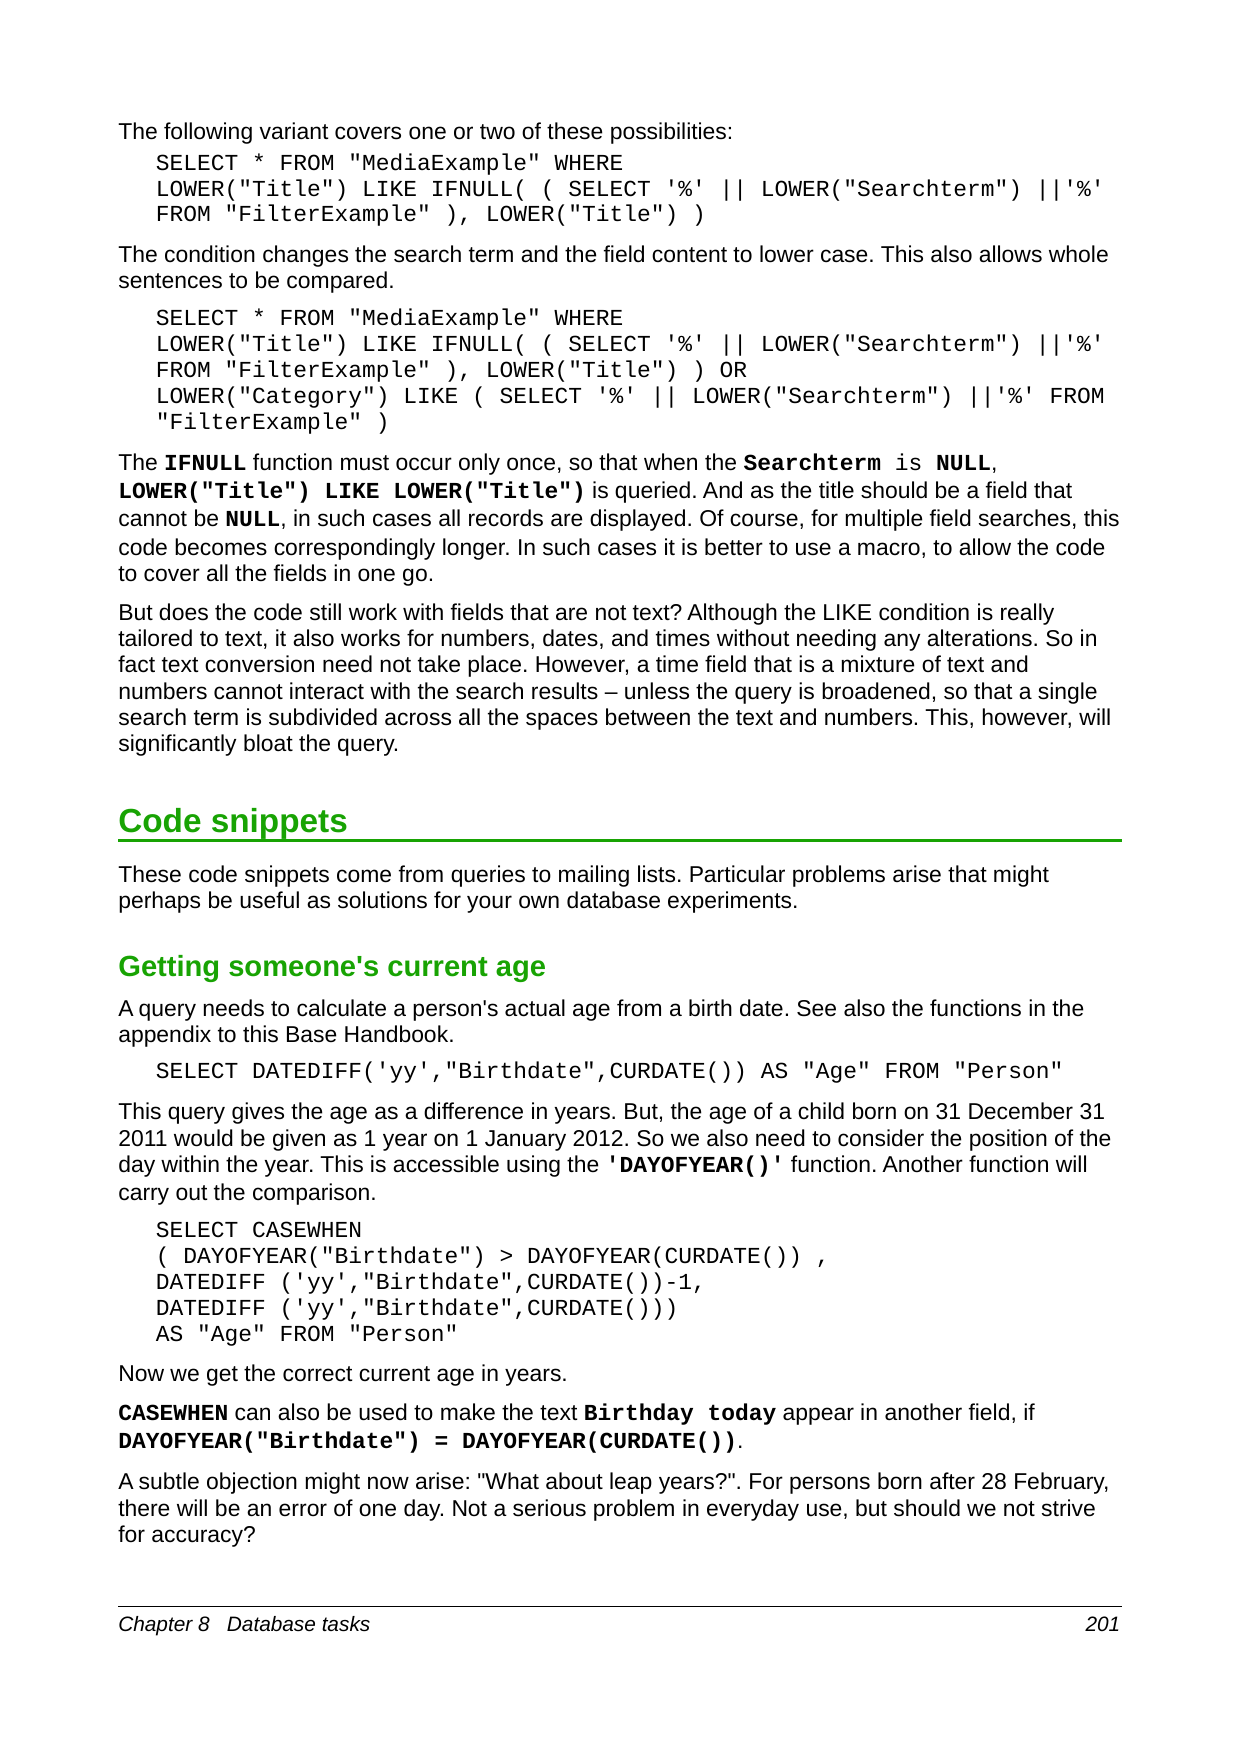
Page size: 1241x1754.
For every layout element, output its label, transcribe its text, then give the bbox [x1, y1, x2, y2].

text LOWER("Title") LIKE IFNULL( ( SELECT '%' || LOWER("Searchterm") ||'%' FROM "FilterExample" ), LOWER("Title") ) [156, 177, 1122, 229]
list The following variant covers one or two of these possibilities: [118, 118, 1122, 144]
text DATEDIFF ('yy',"Birthdate",CURDATE())-1, [156, 1270, 1122, 1296]
subtitle Code snippets [118, 801, 1122, 839]
text AS "Age" FROM "Person" [156, 1322, 1122, 1348]
text CASEWHEN can also be used to make the text Birthday today appear in another field, if DAYOFYEAR("Birthdate") = DAYOFYEAR(CURDATE()). [118, 1399, 1122, 1456]
text But does the code still work with fields that are not text? Although the LIKE condition is really tailored to text, it also works for numbers, dates, and times without needing any alterations. So in fact text conversion need not take place. However, a time field that is a mixture of text and numbers cannot interact with the search results – unless the query is broadened, so that a single search term is subdivided across all the spaces between the text and numbers. This, however, will significantly bloat the query. [118, 599, 1122, 757]
text LOWER("Title") LIKE IFNULL( ( SELECT '%' || LOWER("Searchterm") ||'%' FROM "FilterExample" ), LOWER("Title") ) OR [156, 332, 1122, 384]
text ( DAYOFYEAR("Birthdate") > DAYOFYEAR(CURDATE()) , [156, 1244, 1122, 1270]
text SELECT CASEWHEN [156, 1218, 1122, 1244]
text These code snippets come from queries to mailing lists. Particular problems arise that might perhaps be useful as solutions for your own database experiments. [118, 861, 1122, 913]
text A query needs to calculate a person's actual age from a birth date. See also the functions in the appendix to this Base Handbook. [118, 995, 1122, 1047]
text A subtle objection might now arise: "What about leap years?". For persons born after 28 February, there will be an error of one day. Not a serious problem in everyday use, but should we not strive for accuracy? [118, 1468, 1122, 1547]
text SELECT * FROM "MediaExample" WHERE [156, 306, 1122, 332]
text SELECT * FROM "MediaExample" WHERE [156, 151, 1122, 177]
text Now we get the correct current age in years. [118, 1360, 1122, 1387]
text The condition changes the search term and the field content to lower case. This also allows whole sentences to be compared. [118, 241, 1122, 294]
subtitle Getting someone's current age [118, 949, 1122, 982]
text This query gives the age as a difference in years. But, the age of a child born on 31 December 31 2011 would be given as 1 year on 1 January 2012. So we also need to consider the position of the day within the year. This is accessible using the 'DAYOFYEAR()' function. Another function will carry out the comparison. [118, 1098, 1122, 1206]
text SELECT DATEDIFF('yy',"Birthdate",CURDATE()) AS "Age" FROM "Person" [156, 1060, 1122, 1086]
text The IFNULL function must occur only once, so that when the Searchterm is NULL, LOWER("Title") LIKE LOWER("Title") is queried. And as the title should be a field that cannot be NULL, in such cases all records are displayed. Of course, for multiple field searches, this code becomes correspondingly longer. In such cases it is better to use a macro, to allow the code to cover all the fields in one go. [118, 448, 1122, 586]
text LOWER("Category") LIKE ( SELECT '%' || LOWER("Searchterm") ||'%' FROM "FilterExample" ) [156, 384, 1122, 436]
text DATEDIFF ('yy',"Birthdate",CURDATE())) [156, 1296, 1122, 1322]
